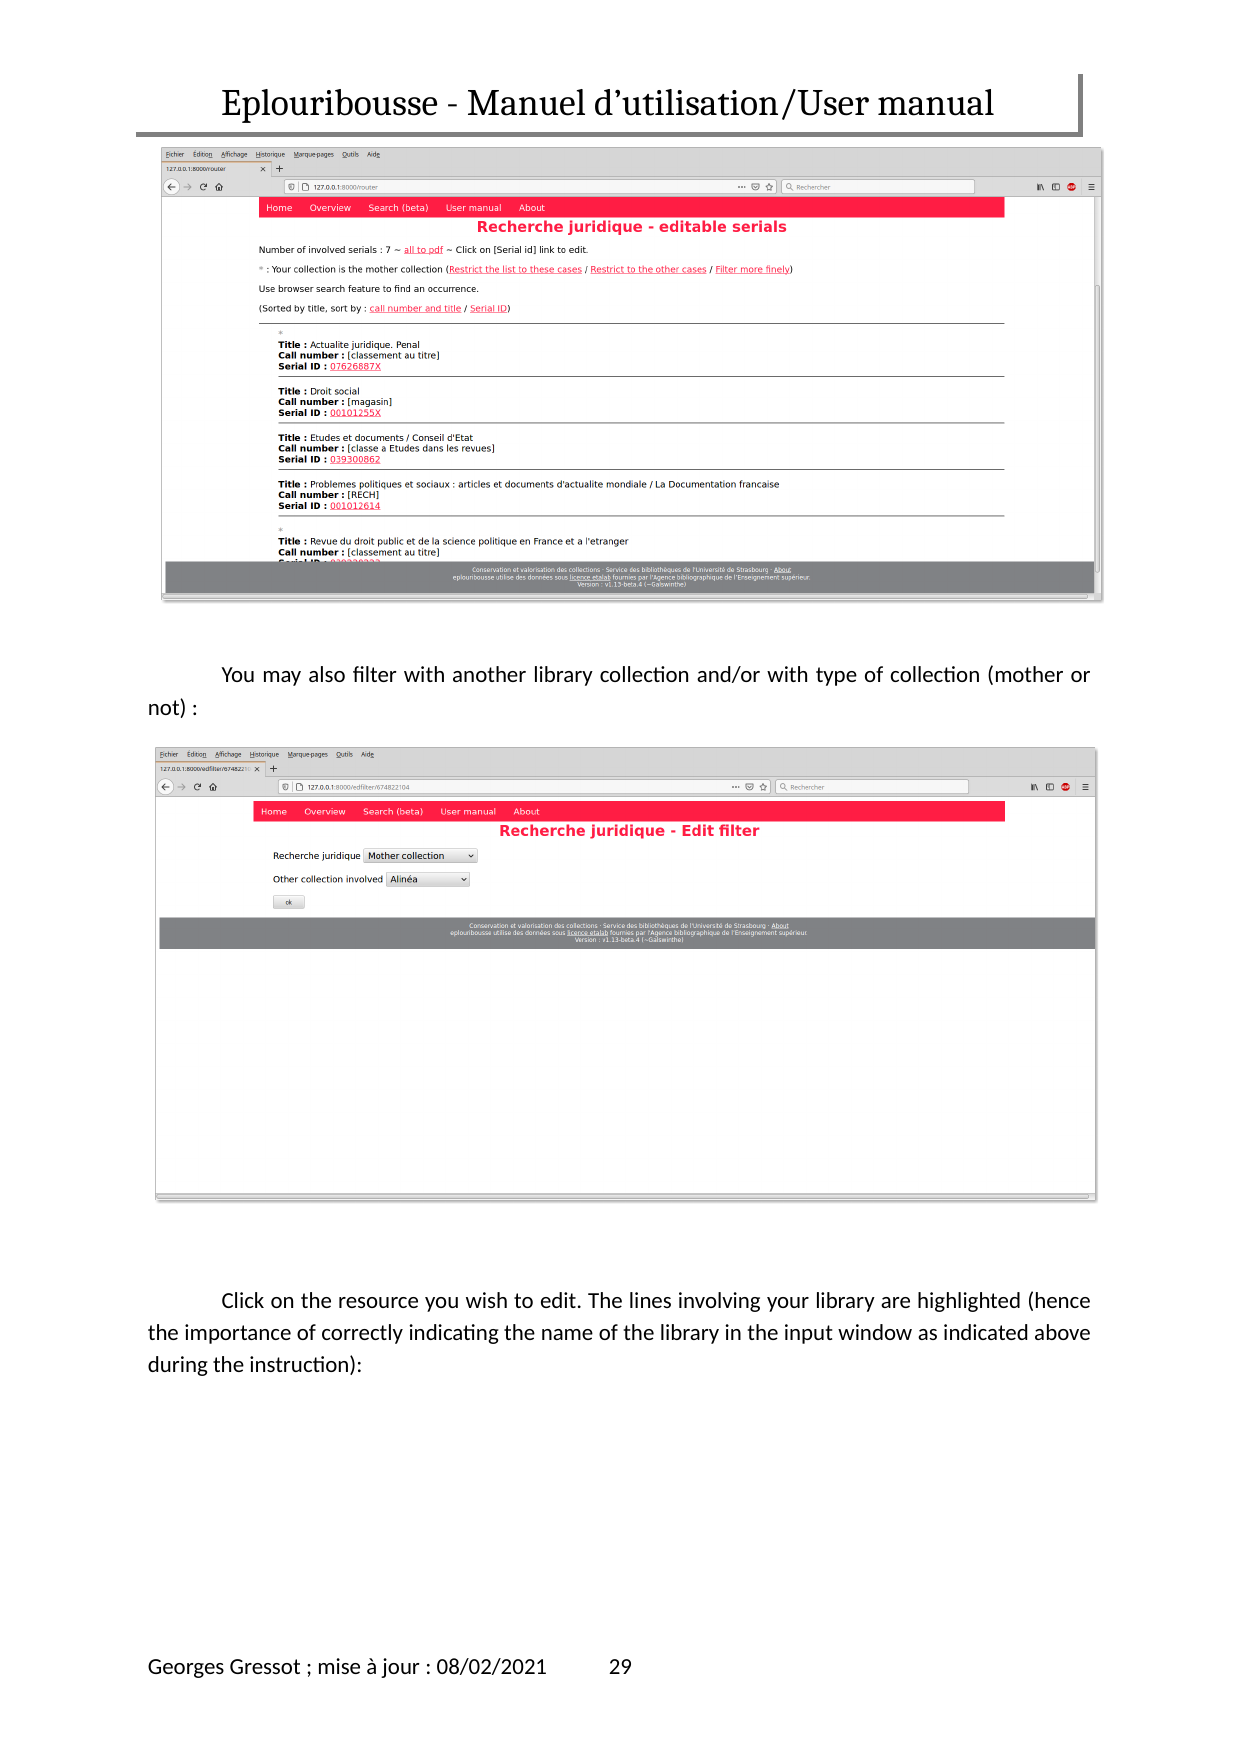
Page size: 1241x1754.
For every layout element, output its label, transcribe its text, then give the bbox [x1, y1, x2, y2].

text You may also filter with another library collection and/or with type of collection (mother or not) : [148, 661, 1093, 721]
text Click on the resource you wish to edit. The lines involving your library are highlighted (hence the importance of correctly indicating the name of the library in the input window as indicated above during the instruction): [148, 1286, 1093, 1378]
picture [159, 145, 1105, 604]
picture [153, 745, 1099, 1204]
